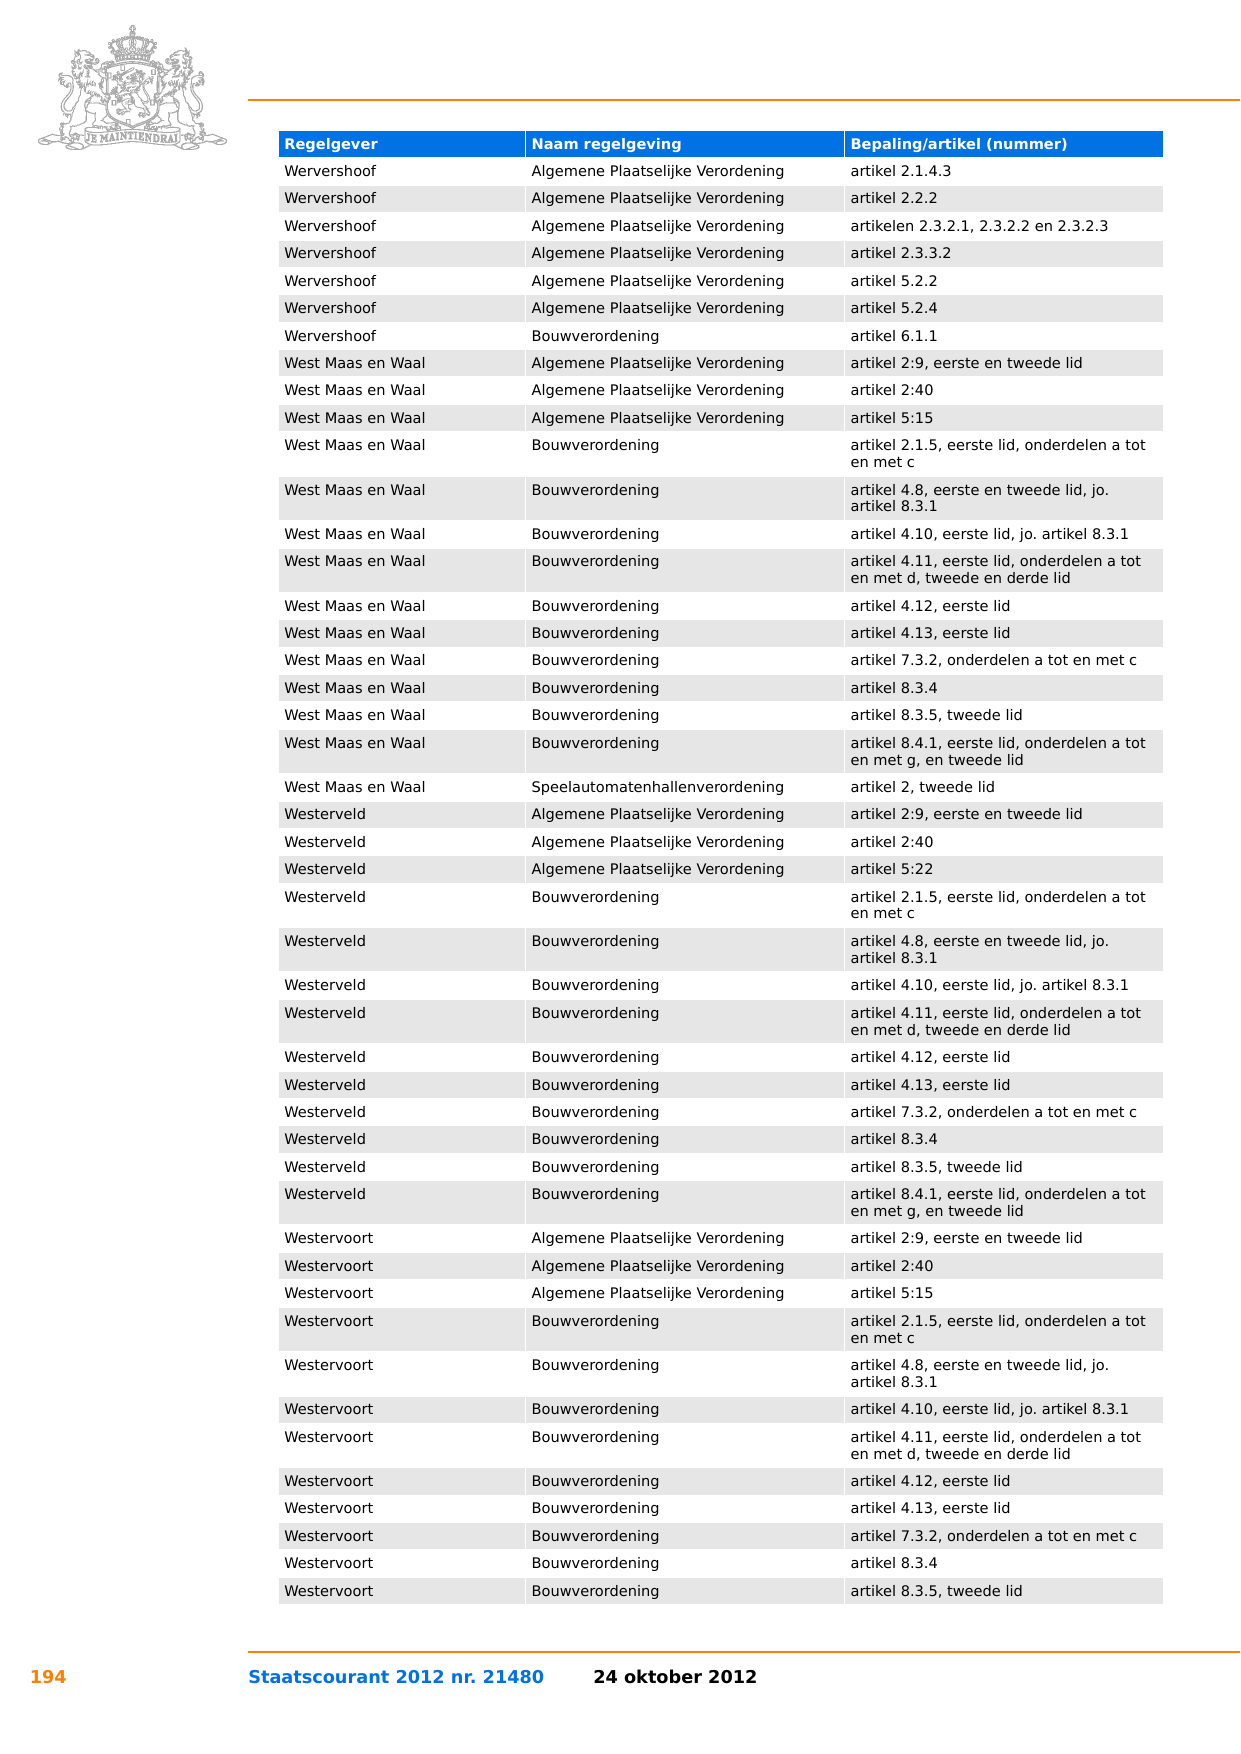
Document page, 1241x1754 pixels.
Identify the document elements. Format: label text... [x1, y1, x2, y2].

table_cell Algemene Plaatselijke Verordening [526, 213, 844, 239]
table_cell Bouwverordening [526, 928, 844, 971]
table_cell artikel 2:9, eerste en tweede lid [845, 350, 1163, 376]
table_cell West Maas en Waal [279, 432, 525, 476]
table_cell artikel 5:22 [845, 856, 1163, 883]
table_cell Westerveld [279, 829, 525, 855]
table_cell Westervoort [279, 1523, 525, 1549]
table_cell Wervershoof [279, 186, 525, 212]
table_cell artikel 2:40 [845, 378, 1163, 404]
table_cell artikel 8.3.4 [845, 1126, 1163, 1153]
table_cell artikel 5:15 [845, 1280, 1163, 1307]
table_cell artikel 4.10, eerste lid, jo. artikel 8.3.1 [845, 521, 1163, 547]
table_cell Bouwverordening [526, 1181, 844, 1224]
table_cell artikel 4.8, eerste en tweede lid, jo. artikel 8.3.1 [845, 477, 1163, 520]
table_header Regelgever [279, 131, 525, 157]
table_cell Bouwverordening [526, 432, 844, 476]
table_cell Westervoort [279, 1578, 525, 1604]
table_cell artikel 4.8, eerste en tweede lid, jo. artikel 8.3.1 [845, 928, 1163, 971]
table_cell Bouwverordening [526, 1551, 844, 1577]
table_cell West Maas en Waal [279, 730, 525, 773]
table_cell West Maas en Waal [279, 350, 525, 376]
table_cell artikel 8.3.4 [845, 675, 1163, 701]
table_cell West Maas en Waal [279, 521, 525, 547]
table_cell West Maas en Waal [279, 378, 525, 404]
table_cell Algemene Plaatselijke Verordening [526, 829, 844, 855]
table_cell Algemene Plaatselijke Verordening [526, 295, 844, 322]
table_cell artikel 2, tweede lid [845, 774, 1163, 801]
table_cell artikel 6.1.1 [845, 323, 1163, 349]
table_cell West Maas en Waal [279, 593, 525, 619]
table_cell Algemene Plaatselijke Verordening [526, 856, 844, 883]
table_cell artikel 4.12, eerste lid [845, 593, 1163, 619]
table_cell West Maas en Waal [279, 648, 525, 674]
table_cell artikel 8.3.5, tweede lid [845, 1154, 1163, 1180]
table_cell Wervershoof [279, 295, 525, 322]
table_cell artikel 4.11, eerste lid, onderdelen a tot en met d, tweede en derde lid [845, 549, 1163, 592]
table_cell artikel 8.4.1, eerste lid, onderdelen a tot en met g, en tweede lid [845, 730, 1163, 773]
table_cell artikel 5:15 [845, 405, 1163, 431]
table_cell Algemene Plaatselijke Verordening [526, 1226, 844, 1252]
table_cell Wervershoof [279, 213, 525, 239]
table_cell Bouwverordening [526, 675, 844, 701]
table_cell artikel 8.3.5, tweede lid [845, 703, 1163, 729]
table_cell West Maas en Waal [279, 774, 525, 801]
table_cell Westervoort [279, 1280, 525, 1307]
table_cell artikel 4.13, eerste lid [845, 620, 1163, 647]
table_cell Westerveld [279, 1181, 525, 1224]
table_cell Westerveld [279, 1044, 525, 1071]
table_cell Westervoort [279, 1253, 525, 1279]
table_cell artikel 4.11, eerste lid, onderdelen a tot en met d, tweede en derde lid [845, 1424, 1163, 1467]
table_cell West Maas en Waal [279, 675, 525, 701]
table_cell Bouwverordening [526, 1523, 844, 1549]
table_cell Westervoort [279, 1551, 525, 1577]
table_cell artikel 7.3.2, onderdelen a tot en met c [845, 1099, 1163, 1125]
table_cell artikel 2.2.2 [845, 186, 1163, 212]
table_cell Westervoort [279, 1352, 525, 1396]
table_cell Bouwverordening [526, 549, 844, 592]
table_cell Westerveld [279, 884, 525, 927]
table_cell Westerveld [279, 802, 525, 828]
table_cell Bouwverordening [526, 593, 844, 619]
table_cell Westerveld [279, 928, 525, 971]
table_cell artikel 2.3.3.2 [845, 241, 1163, 267]
table_cell Algemene Plaatselijke Verordening [526, 1253, 844, 1279]
table_cell Westerveld [279, 973, 525, 999]
table_cell Bouwverordening [526, 1154, 844, 1180]
table_cell Westervoort [279, 1226, 525, 1252]
table_cell artikel 4.12, eerste lid [845, 1468, 1163, 1495]
table_cell artikel 4.11, eerste lid, onderdelen a tot en met d, tweede en derde lid [845, 1000, 1163, 1043]
table_cell Bouwverordening [526, 703, 844, 729]
table_cell artikelen 2.3.2.1, 2.3.2.2 en 2.3.2.3 [845, 213, 1163, 239]
table_cell Westervoort [279, 1496, 525, 1522]
table_cell Bouwverordening [526, 1126, 844, 1153]
table_cell Westerveld [279, 1099, 525, 1125]
table_cell Bouwverordening [526, 1099, 844, 1125]
table_cell artikel 7.3.2, onderdelen a tot en met c [845, 1523, 1163, 1549]
table_cell artikel 2:9, eerste en tweede lid [845, 1226, 1163, 1252]
table_cell Westerveld [279, 856, 525, 883]
table_cell Bouwverordening [526, 1072, 844, 1098]
table_cell Wervershoof [279, 268, 525, 294]
table_cell Bouwverordening [526, 730, 844, 773]
table_cell artikel 2.1.5, eerste lid, onderdelen a tot en met c [845, 432, 1163, 476]
table_cell Bouwverordening [526, 648, 844, 674]
table_cell artikel 2:40 [845, 829, 1163, 855]
table_cell Bouwverordening [526, 620, 844, 647]
table_cell Algemene Plaatselijke Verordening [526, 158, 844, 185]
table_cell artikel 4.13, eerste lid [845, 1072, 1163, 1098]
table_cell Bouwverordening [526, 1578, 844, 1604]
table_cell Westerveld [279, 1000, 525, 1043]
table_cell artikel 4.8, eerste en tweede lid, jo. artikel 8.3.1 [845, 1352, 1163, 1396]
table_cell artikel 8.3.5, tweede lid [845, 1578, 1163, 1604]
table_cell West Maas en Waal [279, 703, 525, 729]
table_cell Bouwverordening [526, 1397, 844, 1423]
table_cell Bouwverordening [526, 323, 844, 349]
table_cell Bouwverordening [526, 477, 844, 520]
table_cell West Maas en Waal [279, 405, 525, 431]
table_cell Algemene Plaatselijke Verordening [526, 186, 844, 212]
table_cell Westervoort [279, 1468, 525, 1495]
table_cell Westervoort [279, 1308, 525, 1351]
table_cell Algemene Plaatselijke Verordening [526, 350, 844, 376]
table_cell Algemene Plaatselijke Verordening [526, 1280, 844, 1307]
table_cell Algemene Plaatselijke Verordening [526, 241, 844, 267]
table_cell artikel 2.1.4.3 [845, 158, 1163, 185]
table_cell Bouwverordening [526, 1044, 844, 1071]
table_cell artikel 4.10, eerste lid, jo. artikel 8.3.1 [845, 973, 1163, 999]
table_cell Bouwverordening [526, 973, 844, 999]
table_cell artikel 7.3.2, onderdelen a tot en met c [845, 648, 1163, 674]
table_cell West Maas en Waal [279, 620, 525, 647]
table_cell Bouwverordening [526, 1352, 844, 1396]
table_cell artikel 2:40 [845, 1253, 1163, 1279]
table_cell Bouwverordening [526, 1496, 844, 1522]
table_cell Algemene Plaatselijke Verordening [526, 405, 844, 431]
table_cell Speelautomatenhallenverordening [526, 774, 844, 801]
table_cell Wervershoof [279, 241, 525, 267]
table_cell artikel 4.12, eerste lid [845, 1044, 1163, 1071]
table_cell artikel 4.13, eerste lid [845, 1496, 1163, 1522]
table_cell artikel 2.1.5, eerste lid, onderdelen a tot en met c [845, 884, 1163, 927]
table_cell Westervoort [279, 1397, 525, 1423]
table_cell Algemene Plaatselijke Verordening [526, 802, 844, 828]
table_cell artikel 8.3.4 [845, 1551, 1163, 1577]
picture [38, 25, 227, 150]
table_cell Bouwverordening [526, 1000, 844, 1043]
table_cell West Maas en Waal [279, 477, 525, 520]
table_cell Bouwverordening [526, 1308, 844, 1351]
table_cell Westervoort [279, 1424, 525, 1467]
table_cell Wervershoof [279, 323, 525, 349]
table_cell artikel 5.2.4 [845, 295, 1163, 322]
table_cell West Maas en Waal [279, 549, 525, 592]
table_cell artikel 2:9, eerste en tweede lid [845, 802, 1163, 828]
table_cell Wervershoof [279, 158, 525, 185]
table_cell Westerveld [279, 1072, 525, 1098]
table_cell artikel 5.2.2 [845, 268, 1163, 294]
table_header Bepaling/artikel (nummer) [845, 131, 1163, 157]
table_cell Bouwverordening [526, 1424, 844, 1467]
table_cell artikel 4.10, eerste lid, jo. artikel 8.3.1 [845, 1397, 1163, 1423]
table_cell Bouwverordening [526, 1468, 844, 1495]
table_cell Westerveld [279, 1154, 525, 1180]
table_cell Algemene Plaatselijke Verordening [526, 378, 844, 404]
table_cell Algemene Plaatselijke Verordening [526, 268, 844, 294]
table_cell Bouwverordening [526, 884, 844, 927]
table_cell Westerveld [279, 1126, 525, 1153]
table_cell artikel 2.1.5, eerste lid, onderdelen a tot en met c [845, 1308, 1163, 1351]
table_header Naam regelgeving [526, 131, 844, 157]
table_cell Bouwverordening [526, 521, 844, 547]
table_cell artikel 8.4.1, eerste lid, onderdelen a tot en met g, en tweede lid [845, 1181, 1163, 1224]
